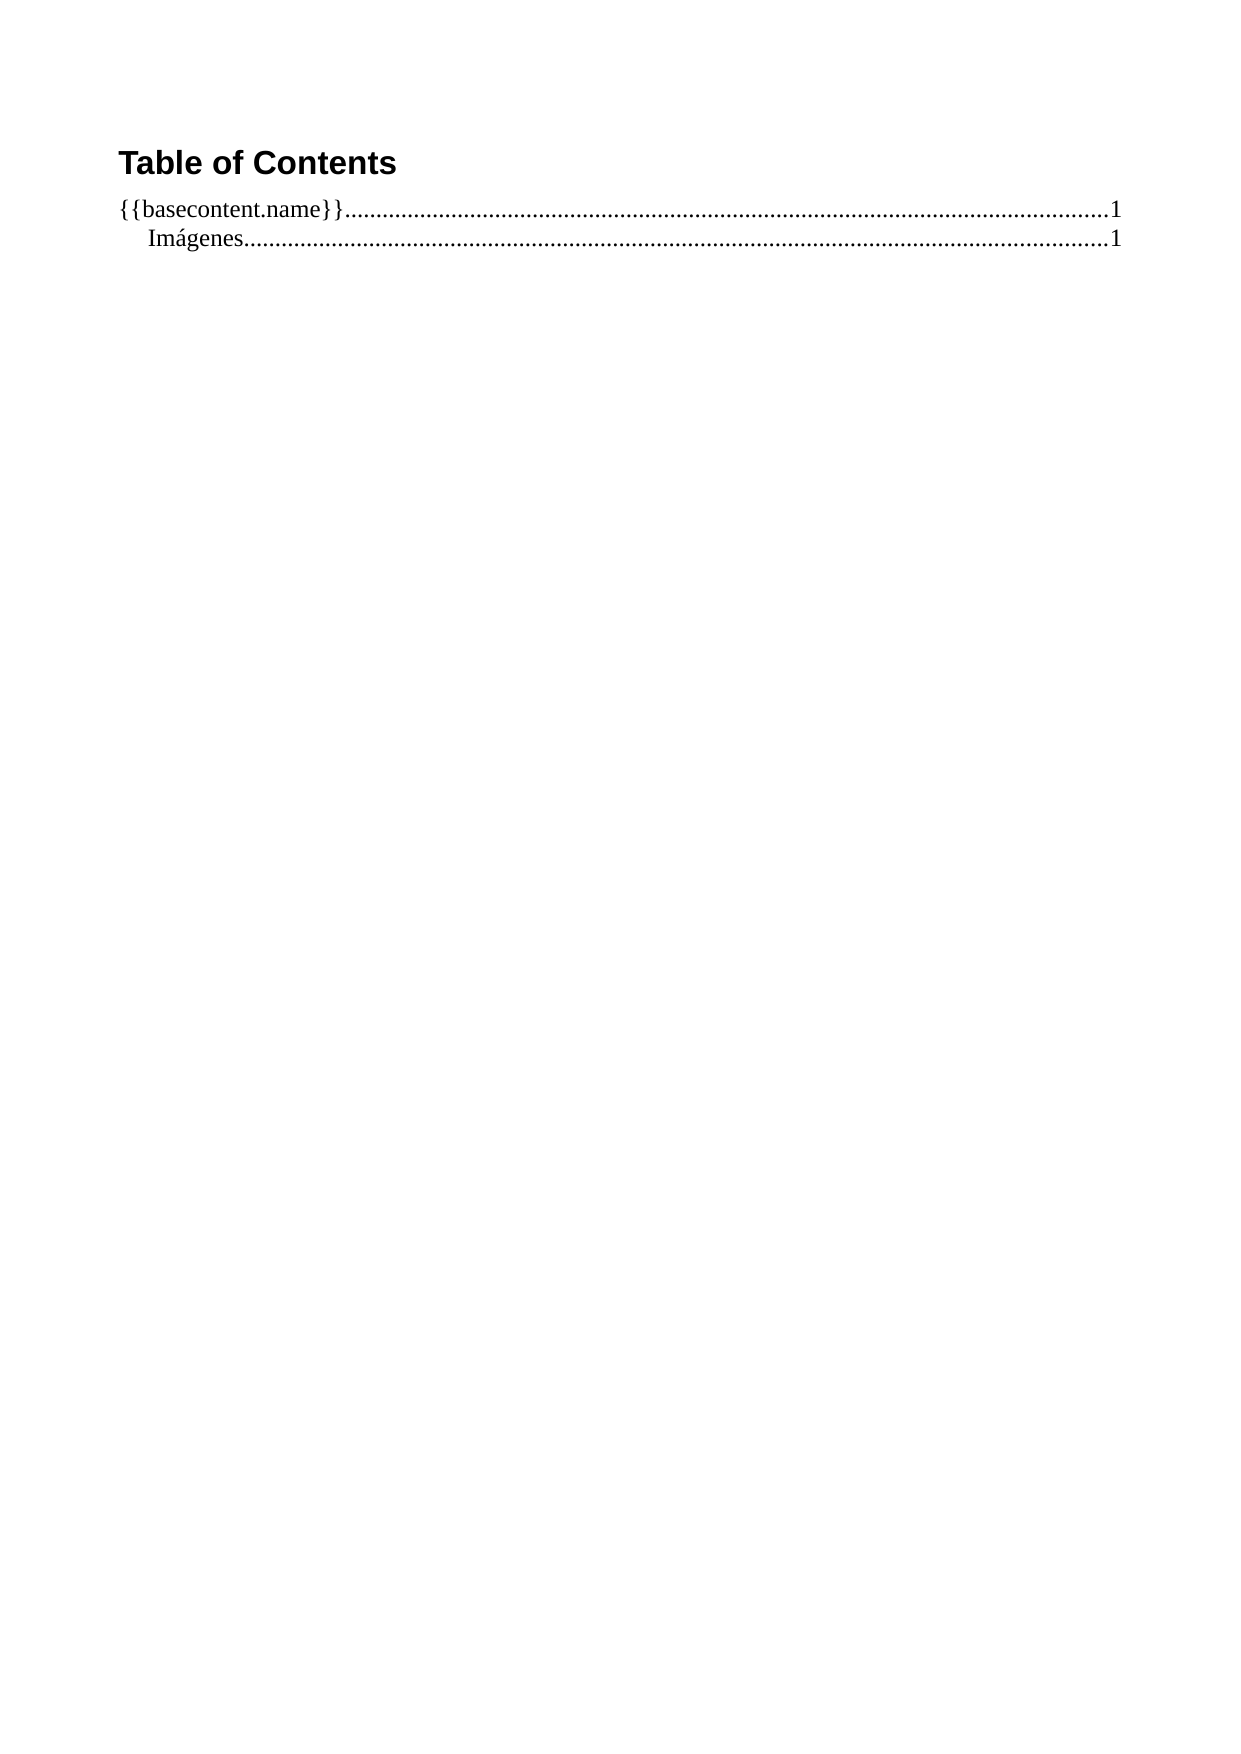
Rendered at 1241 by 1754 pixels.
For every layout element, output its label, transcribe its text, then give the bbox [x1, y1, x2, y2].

text Imágenes 1 [148, 223, 1122, 252]
text {{basecontent.name}} 1 [118, 194, 1122, 223]
subtitle Table of Contents [118, 143, 1122, 182]
